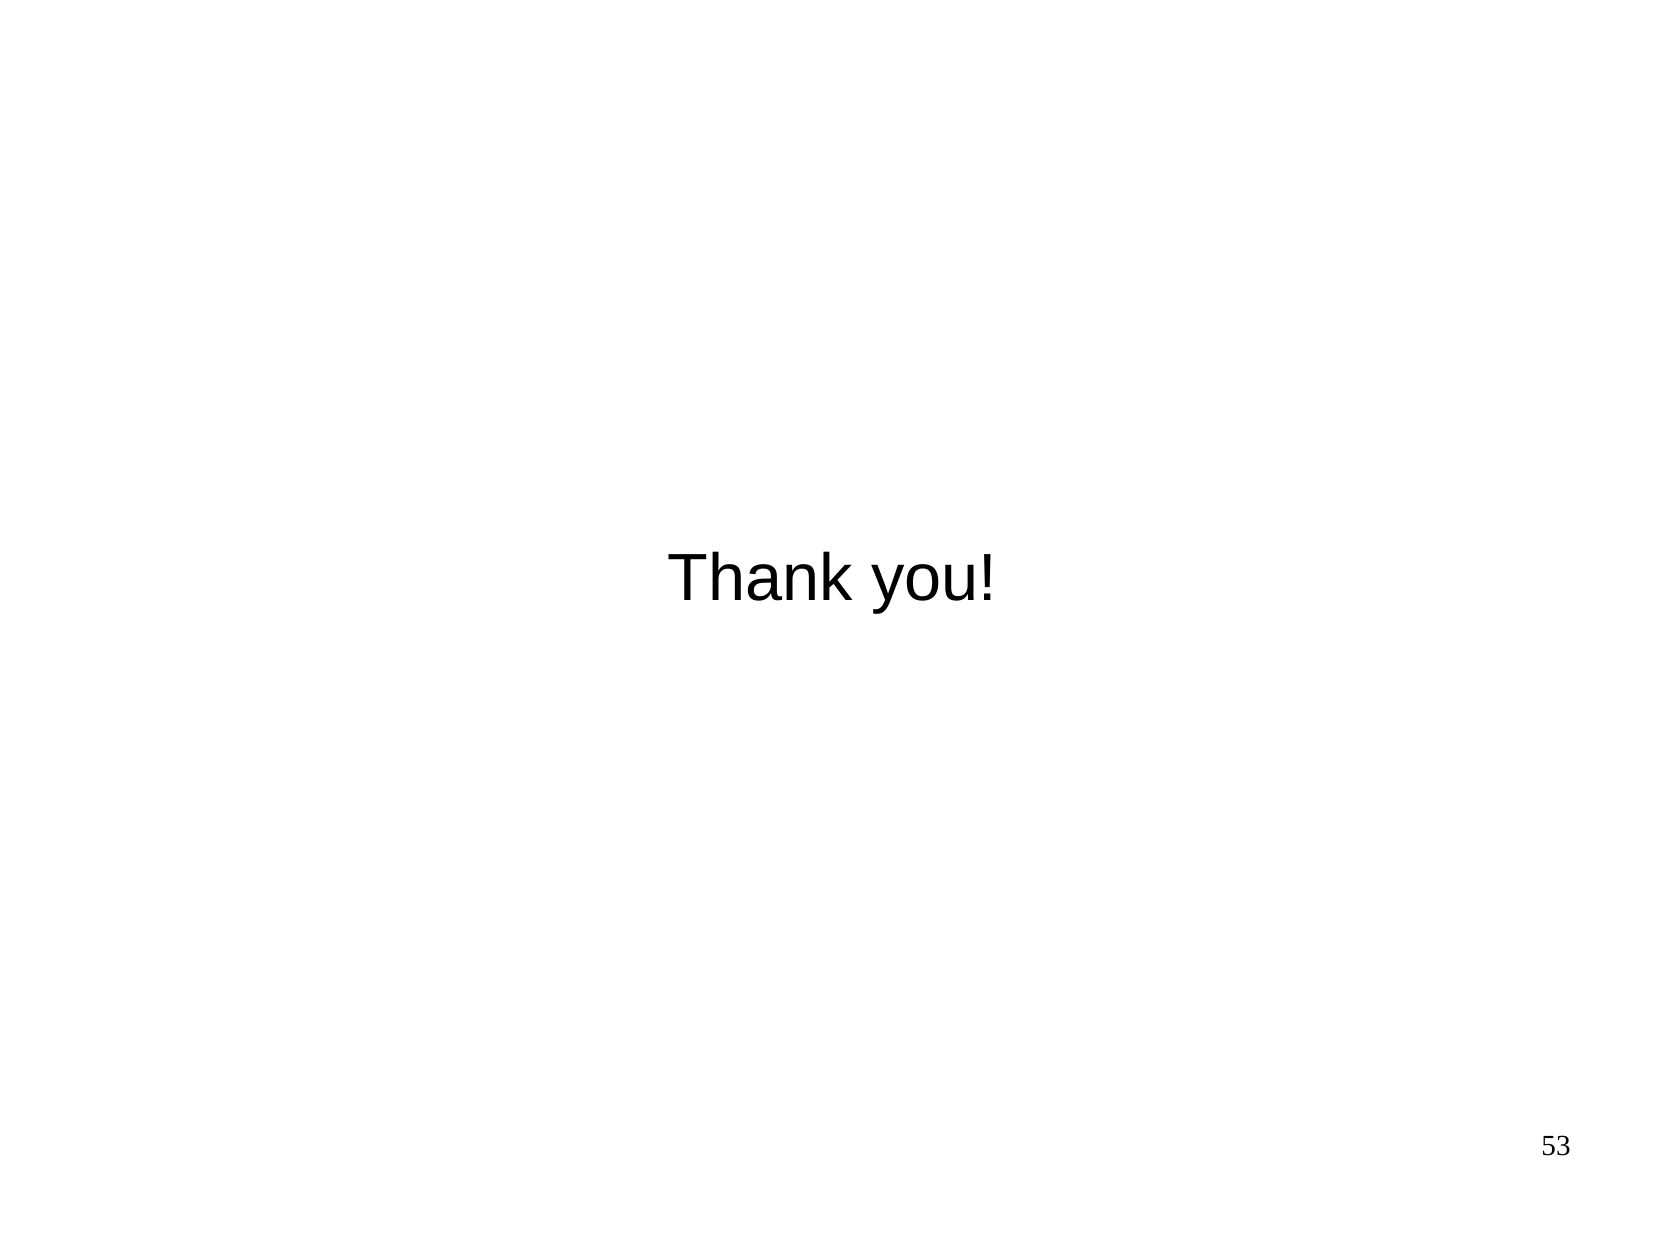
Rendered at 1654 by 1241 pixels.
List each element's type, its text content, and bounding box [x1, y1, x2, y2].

title Thank you! [90, 526, 1576, 628]
